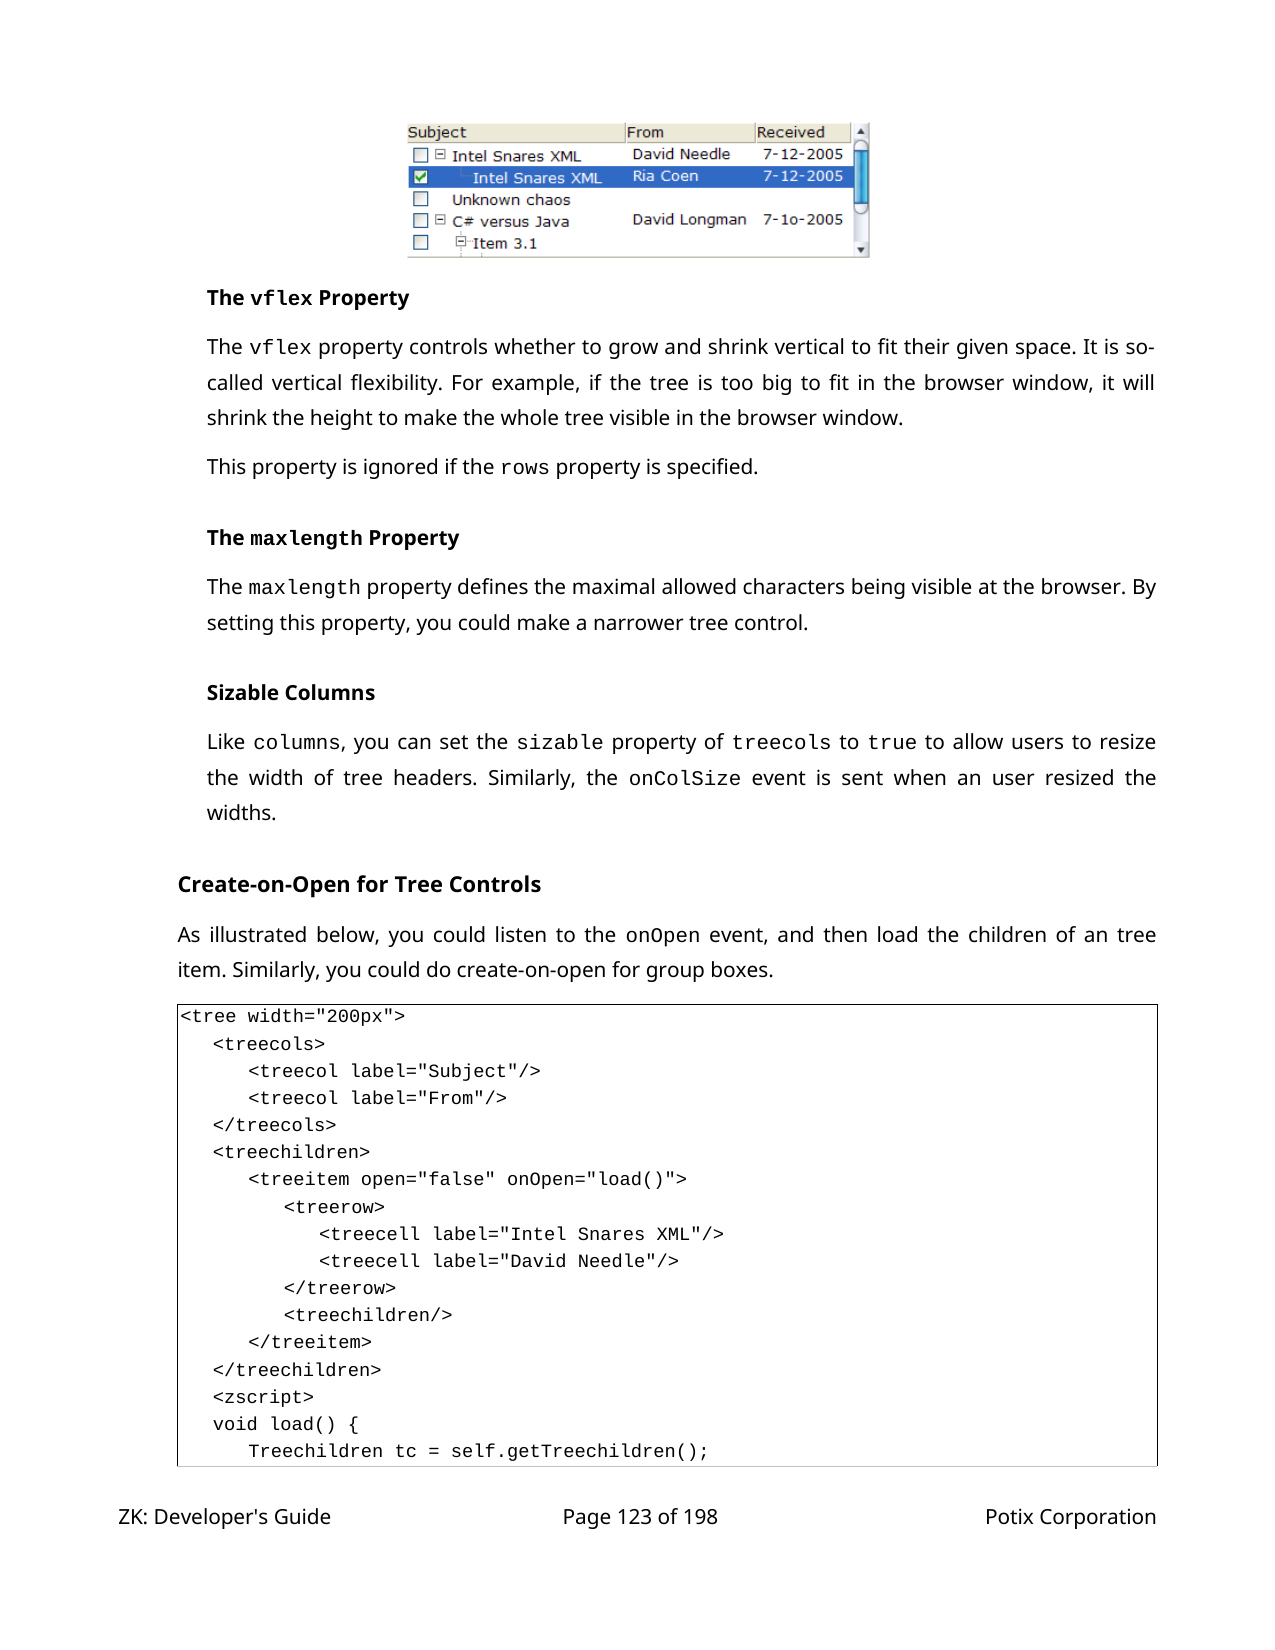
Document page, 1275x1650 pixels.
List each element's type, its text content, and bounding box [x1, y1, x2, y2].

subtitle The maxlength Property [207, 523, 1157, 552]
text Like columns, you can set the sizable property of treecols to true to allow users to resize the width of tree headers. Similarly, the onColSize event is sent when an user resized the widths. [207, 727, 1157, 827]
text <treerow> [178, 1194, 1157, 1219]
subtitle Create-on-Open for Tree Controls [177, 869, 1157, 899]
text </treerow> [178, 1276, 1157, 1300]
text </treechildren> [178, 1358, 1157, 1382]
text <treechildren> [178, 1140, 1157, 1164]
picture [403, 118, 872, 259]
text <treecols> [178, 1031, 1157, 1056]
text This property is ignored if the rows property is specified. [207, 452, 1157, 481]
text void load() { [178, 1412, 1157, 1436]
text <treecell label="David Needle"/> [178, 1249, 1157, 1273]
text The maxlength property defines the maximal allowed characters being visible at the browser. By setting this property, you could make a narrower tree control. [207, 572, 1157, 636]
text <treecol label="Subject"/> [178, 1058, 1157, 1083]
subtitle Sizable Columns [207, 678, 1157, 707]
text Treechildren tc = self.getTreechildren(); [178, 1439, 1157, 1466]
text <treecell label="Intel Snares XML"/> [178, 1222, 1157, 1246]
text </treecols> [178, 1113, 1157, 1137]
text As illustrated below, you could listen to the onOpen event, and then load the children of an tree item. Similarly, you could do create-on-open for group boxes. [177, 920, 1157, 983]
text The vflex property controls whether to grow and shrink vertical to fit their given space. It is so-called vertical flexibility. For example, if the tree is too big to fit in the browser window, it will shrink the height to make the whole tree visible in the browser window. [207, 332, 1157, 431]
text </treeitem> [178, 1330, 1157, 1355]
text <treeitem open="false" onOpen="load()"> [178, 1167, 1157, 1192]
text <tree width="200px"> [178, 1005, 1157, 1028]
text <zscript> [178, 1385, 1157, 1409]
subtitle The vflex Property [207, 283, 1157, 312]
text <treecol label="From"/> [178, 1086, 1157, 1110]
text <treechildren/> [178, 1303, 1157, 1327]
